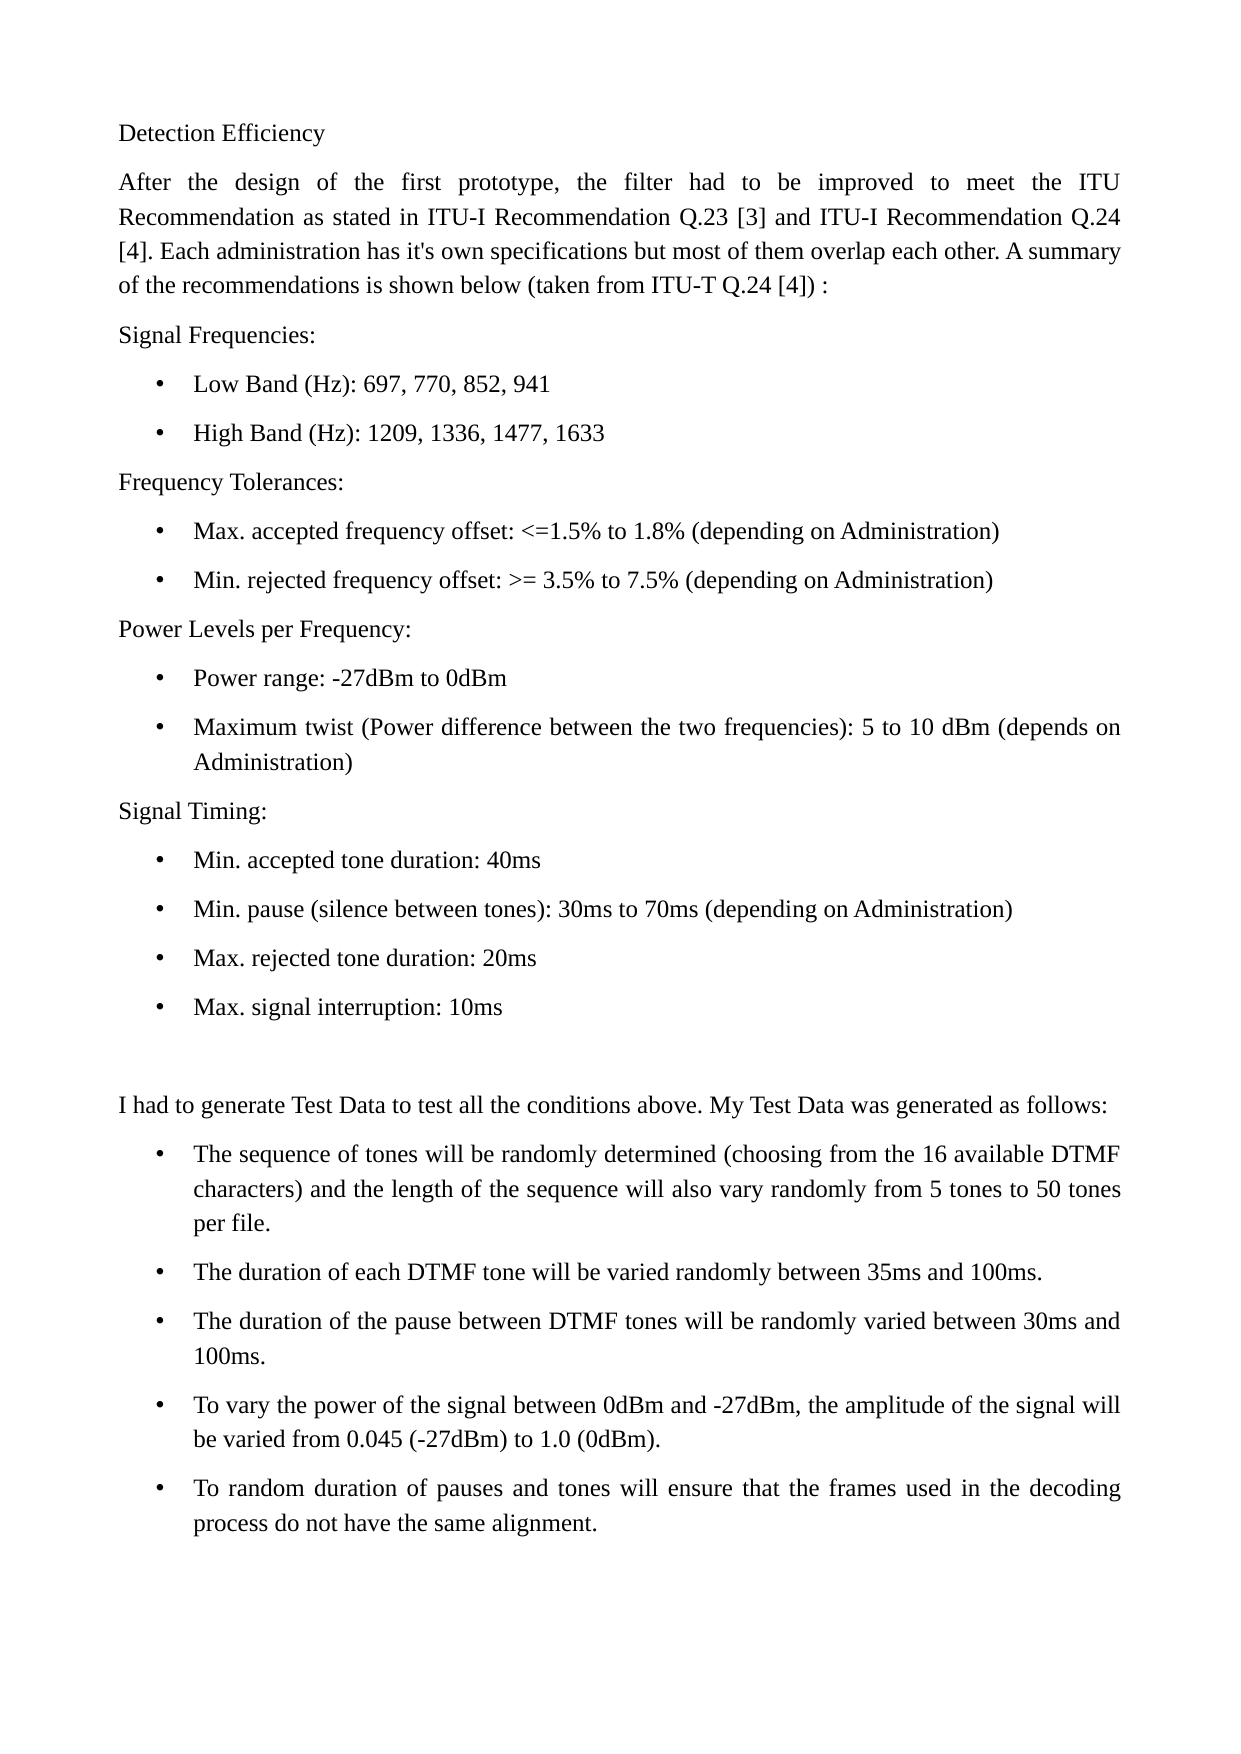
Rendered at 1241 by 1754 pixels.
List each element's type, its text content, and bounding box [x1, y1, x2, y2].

text After the design of the first prototype, the filter had to be improved to meet the ITU Recommendation as stated in ITU-I Recommendation Q.23 [3] and ITU-I Recommendation Q.24 [4]. Each administration has it's own specifications but most of them overlap each other. A summary of the recommendations is shown below (taken from ITU-T Q.24 [4]) : [118, 167, 1122, 299]
list Min. accepted tone duration: 40ms [156, 845, 1122, 873]
list To vary the power of the signal between 0dBm and -27dBm, the amplitude of the signal will be varied from 0.045 (-27dBm) to 1.0 (0dBm). [156, 1390, 1122, 1453]
list Maximum twist (Power difference between the two frequencies): 5 to 10 dBm (depends on Administration) [156, 712, 1122, 775]
list High Band (Hz): 1209, 1336, 1477, 1633 [156, 418, 1122, 447]
text Detection Efficiency [118, 118, 1122, 147]
text Signal Timing: [118, 796, 1122, 824]
list Low Band (Hz): 697, 770, 852, 941 [156, 369, 1122, 397]
list Max. rejected tone duration: 20ms [156, 943, 1122, 972]
list Max. signal interruption: 10ms [156, 992, 1122, 1021]
text Frequency Tolerances: [118, 467, 1122, 496]
list The duration of each DTMF tone will be varied randomly between 35ms and 100ms. [156, 1257, 1122, 1286]
list The sequence of tones will be randomly determined (choosing from the 16 available DTMF characters) and the length of the sequence will also vary randomly from 5 tones to 50 tones per file. [156, 1139, 1122, 1237]
list Max. accepted frequency offset: <=1.5% to 1.8% (depending on Administration) [156, 516, 1122, 545]
list Power range: -27dBm to 0dBm [156, 663, 1122, 692]
text Power Levels per Frequency: [118, 614, 1122, 643]
list The duration of the pause between DTMF tones will be randomly varied between 30ms and 100ms. [156, 1306, 1122, 1369]
list To random duration of pauses and tones will ensure that the frames used in the decoding process do not have the same alignment. [156, 1473, 1122, 1537]
list Min. rejected frequency offset: >= 3.5% to 7.5% (depending on Administration) [156, 565, 1122, 594]
list Min. pause (silence between tones): 30ms to 70ms (depending on Administration) [156, 894, 1122, 923]
text Signal Frequencies: [118, 320, 1122, 348]
text I had to generate Test Data to test all the conditions above. My Test Data was generated as follows: [118, 1090, 1122, 1119]
